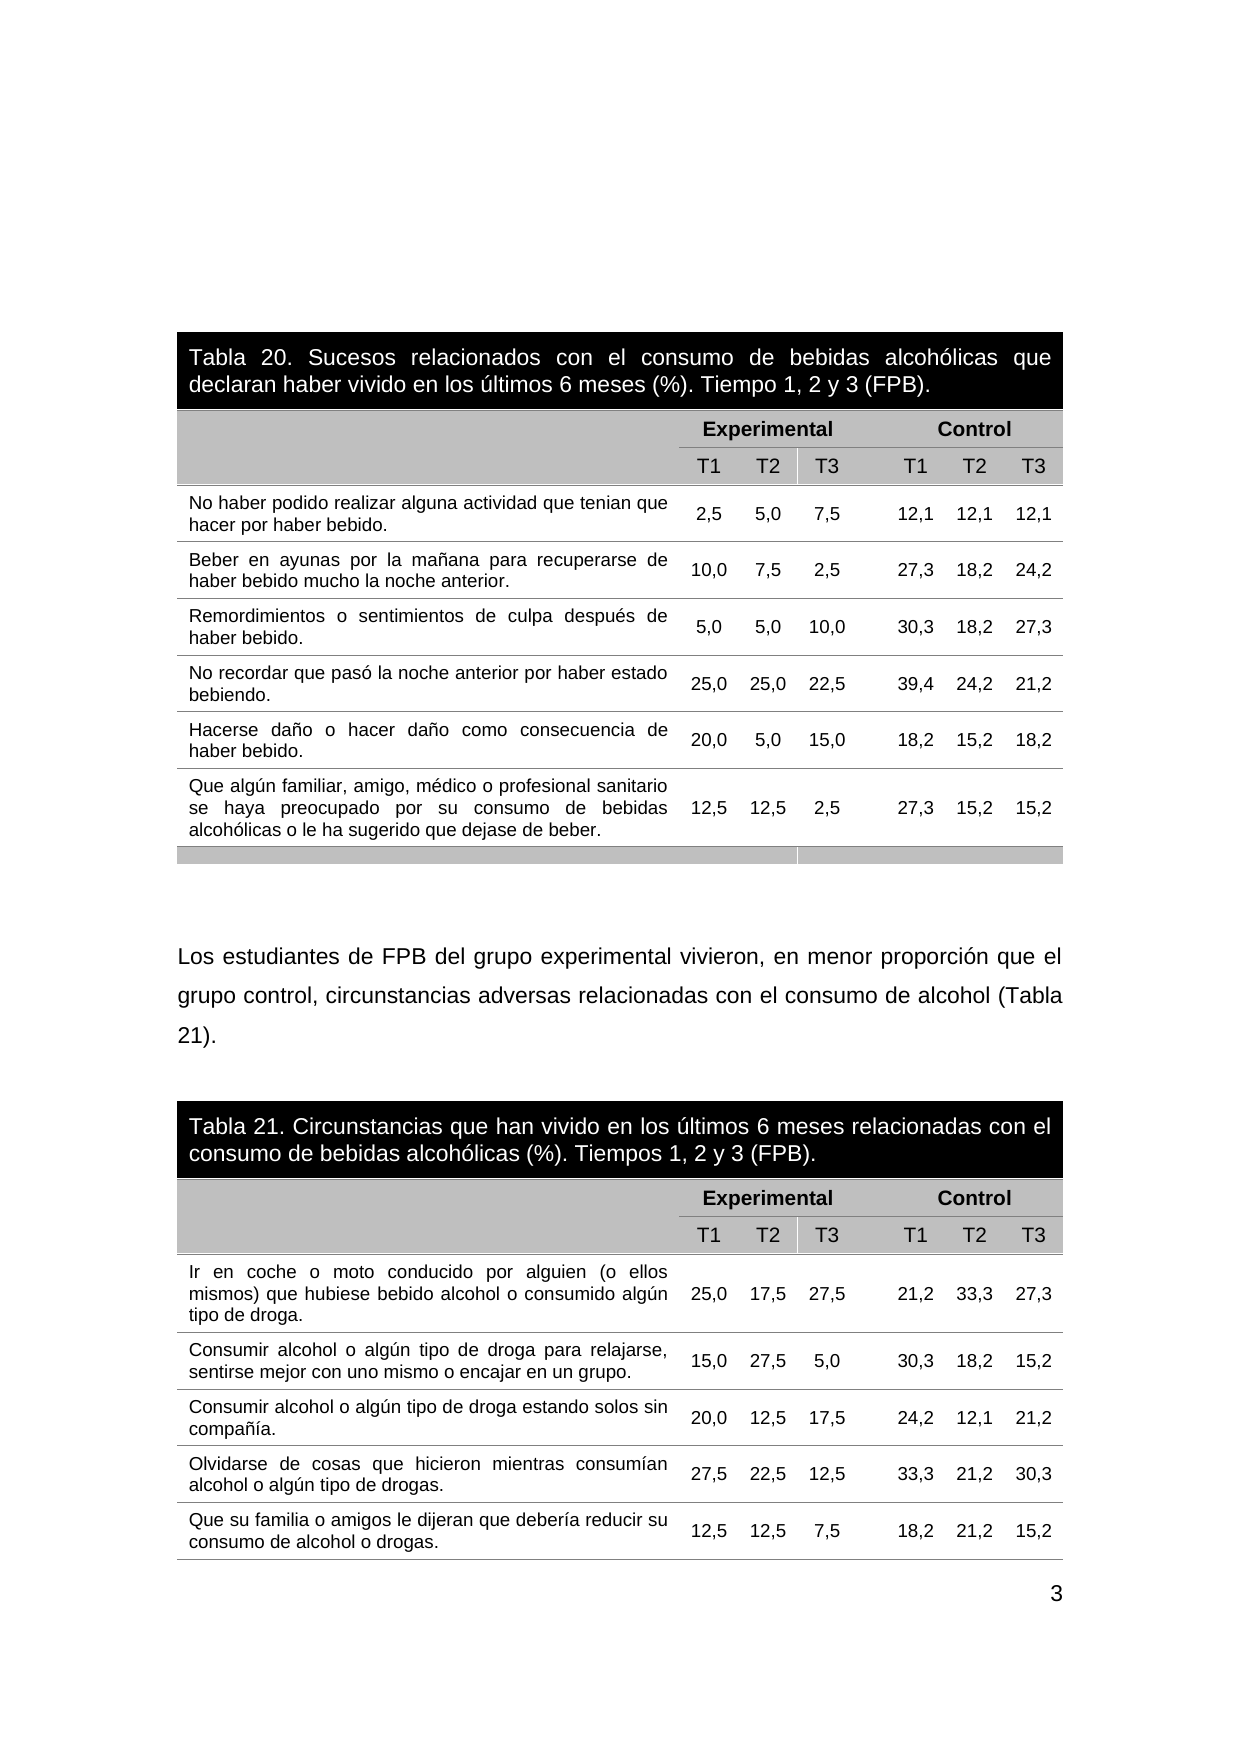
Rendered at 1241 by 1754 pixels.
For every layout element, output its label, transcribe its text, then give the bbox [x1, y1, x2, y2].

table_cell 21,2 [945, 1446, 1004, 1502]
table_cell [856, 599, 886, 654]
table_cell Consumir alcohol o algún tipo de droga estando solos sin compañía. [177, 1390, 679, 1445]
table_cell Experimental [679, 1180, 856, 1216]
table_cell [856, 847, 886, 864]
table_cell 7,5 [798, 1503, 856, 1558]
table_cell [177, 847, 679, 864]
table_cell T3 [1004, 448, 1063, 484]
table_cell 12,5 [738, 1390, 797, 1445]
table_cell 21,2 [1004, 656, 1063, 711]
table_cell 18,2 [945, 542, 1004, 598]
table_cell [945, 847, 1004, 864]
table_cell 27,3 [1004, 1255, 1063, 1332]
table_cell 27,3 [1004, 599, 1063, 654]
table_cell 2,5 [679, 486, 738, 541]
table_cell 12,5 [738, 1503, 797, 1558]
table_cell 12,5 [738, 769, 797, 846]
table_cell Experimental [679, 411, 856, 447]
table_cell 5,0 [738, 486, 797, 541]
table_cell No recordar que pasó la noche anterior por haber estado bebiendo. [177, 656, 679, 711]
table_cell 15,0 [679, 1333, 738, 1388]
table_cell 18,2 [1004, 712, 1063, 768]
table_cell No haber podido realizar alguna actividad que tenian que hacer por haber bebido. [177, 486, 679, 541]
table_cell 5,0 [738, 599, 797, 654]
table_cell 22,5 [798, 656, 856, 711]
table_cell Que algún familiar, amigo, médico o profesional sanitario se haya preocupado por su consumo de bebidas alcohólicas o le ha sugerido que dejase de beber. [177, 769, 679, 846]
table_cell 12,5 [679, 1503, 738, 1558]
text Los estudiantes de FPB del grupo experimental vivieron, en menor proporción que el grupo control, circunstancias adversas relacionadas con el consumo de alcohol (Tabla 21). [177, 943, 1063, 1048]
table_cell [856, 712, 886, 768]
table_cell Que su familia o amigos le dijeran que debería reducir su consumo de alcohol o drogas. [177, 1503, 679, 1558]
table_cell 12,5 [798, 1446, 856, 1502]
table_cell Olvidarse de cosas que hicieron mientras consumían alcohol o algún tipo de drogas. [177, 1446, 679, 1502]
table_cell 15,0 [798, 712, 856, 768]
table_cell [856, 1255, 886, 1332]
table_cell 25,0 [738, 656, 797, 711]
table_cell [856, 1217, 886, 1253]
table_cell Beber en ayunas por la mañana para recuperarse de haber bebido mucho la noche anterior. [177, 542, 679, 598]
table_cell T1 [679, 448, 738, 484]
table_cell 27,3 [886, 769, 945, 846]
table_cell 15,2 [1004, 1333, 1063, 1388]
table_cell 15,2 [945, 712, 1004, 768]
table_cell [856, 486, 886, 541]
table_cell 18,2 [886, 1503, 945, 1558]
table_cell [177, 411, 679, 484]
table_cell 21,2 [1004, 1390, 1063, 1445]
table_cell 39,4 [886, 656, 945, 711]
table_cell 15,2 [945, 769, 1004, 846]
table_cell [856, 1503, 886, 1558]
table_cell [886, 847, 945, 864]
table_cell 15,2 [1004, 769, 1063, 846]
table_cell [798, 847, 856, 864]
table_cell [856, 1333, 886, 1388]
table_cell [856, 769, 886, 846]
table_cell 12,1 [945, 486, 1004, 541]
table_cell 21,2 [945, 1503, 1004, 1558]
table_cell 7,5 [798, 486, 856, 541]
table_cell 18,2 [945, 1333, 1004, 1388]
table_cell 2,5 [798, 769, 856, 846]
table_header Tabla 20. Sucesos relacionados con el consumo de bebidas alcohólicas que declaran haber vivido en los últimos 6 meses (%). Tiempo 1, 2 y 3 (FPB). [177, 332, 1063, 409]
table_cell T1 [679, 1217, 738, 1253]
table_cell T2 [738, 448, 797, 484]
table_cell T2 [738, 1217, 797, 1253]
table_cell 24,2 [945, 656, 1004, 711]
table_cell Control [886, 411, 1063, 447]
table_cell 18,2 [886, 712, 945, 768]
table_cell 10,0 [798, 599, 856, 654]
table_cell [856, 411, 886, 447]
table_cell [856, 1180, 886, 1216]
table_cell 30,3 [1004, 1446, 1063, 1502]
table_cell T2 [945, 448, 1004, 484]
table_cell T1 [886, 448, 945, 484]
table_cell Remordimientos o sentimientos de culpa después de haber bebido. [177, 599, 679, 654]
table_cell 27,3 [886, 542, 945, 598]
table_cell 17,5 [798, 1390, 856, 1445]
table_cell 5,0 [679, 599, 738, 654]
table_cell [856, 656, 886, 711]
table_cell 5,0 [798, 1333, 856, 1388]
table_cell 22,5 [738, 1446, 797, 1502]
table_cell 33,3 [886, 1446, 945, 1502]
table_cell 10,0 [679, 542, 738, 598]
table_cell [856, 1390, 886, 1445]
table_cell 25,0 [679, 1255, 738, 1332]
table_cell 15,2 [1004, 1503, 1063, 1558]
table_cell [856, 448, 886, 484]
table_cell 12,1 [1004, 486, 1063, 541]
table_cell Ir en coche o moto conducido por alguien (o ellos mismos) que hubiese bebido alcohol o consumido algún tipo de droga. [177, 1255, 679, 1332]
table_cell [856, 1446, 886, 1502]
table_cell T3 [798, 1217, 856, 1253]
table_cell Control [886, 1180, 1063, 1216]
table_cell 30,3 [886, 599, 945, 654]
table_cell 24,2 [1004, 542, 1063, 598]
table_cell T3 [798, 448, 856, 484]
table_cell 30,3 [886, 1333, 945, 1388]
table_cell 17,5 [738, 1255, 797, 1332]
table_cell Consumir alcohol o algún tipo de droga para relajarse, sentirse mejor con uno mismo o encajar en un grupo. [177, 1333, 679, 1388]
table_cell T3 [1004, 1217, 1063, 1253]
table_cell 12,5 [679, 769, 738, 846]
table_cell 5,0 [738, 712, 797, 768]
table_cell [177, 1180, 679, 1253]
table_cell 7,5 [738, 542, 797, 598]
table_cell 27,5 [798, 1255, 856, 1332]
table_cell 27,5 [679, 1446, 738, 1502]
table_cell 25,0 [679, 656, 738, 711]
table_cell [679, 847, 738, 864]
table_cell 21,2 [886, 1255, 945, 1332]
table_cell [1004, 847, 1063, 864]
table_cell 20,0 [679, 712, 738, 768]
table_cell T1 [886, 1217, 945, 1253]
table_cell 12,1 [945, 1390, 1004, 1445]
table_cell [856, 542, 886, 598]
table_cell 20,0 [679, 1390, 738, 1445]
table_cell 24,2 [886, 1390, 945, 1445]
table_cell 33,3 [945, 1255, 1004, 1332]
table_cell 18,2 [945, 599, 1004, 654]
table_cell 12,1 [886, 486, 945, 541]
table_cell 27,5 [738, 1333, 797, 1388]
table_cell Hacerse daño o hacer daño como consecuencia de haber bebido. [177, 712, 679, 768]
table_header Tabla 21. Circunstancias que han vivido en los últimos 6 meses relacionadas con el consumo de bebidas alcohólicas (%). Tiempos 1, 2 y 3 (FPB). [177, 1101, 1063, 1178]
table_cell [738, 847, 797, 864]
table_cell 2,5 [798, 542, 856, 598]
table_cell T2 [945, 1217, 1004, 1253]
